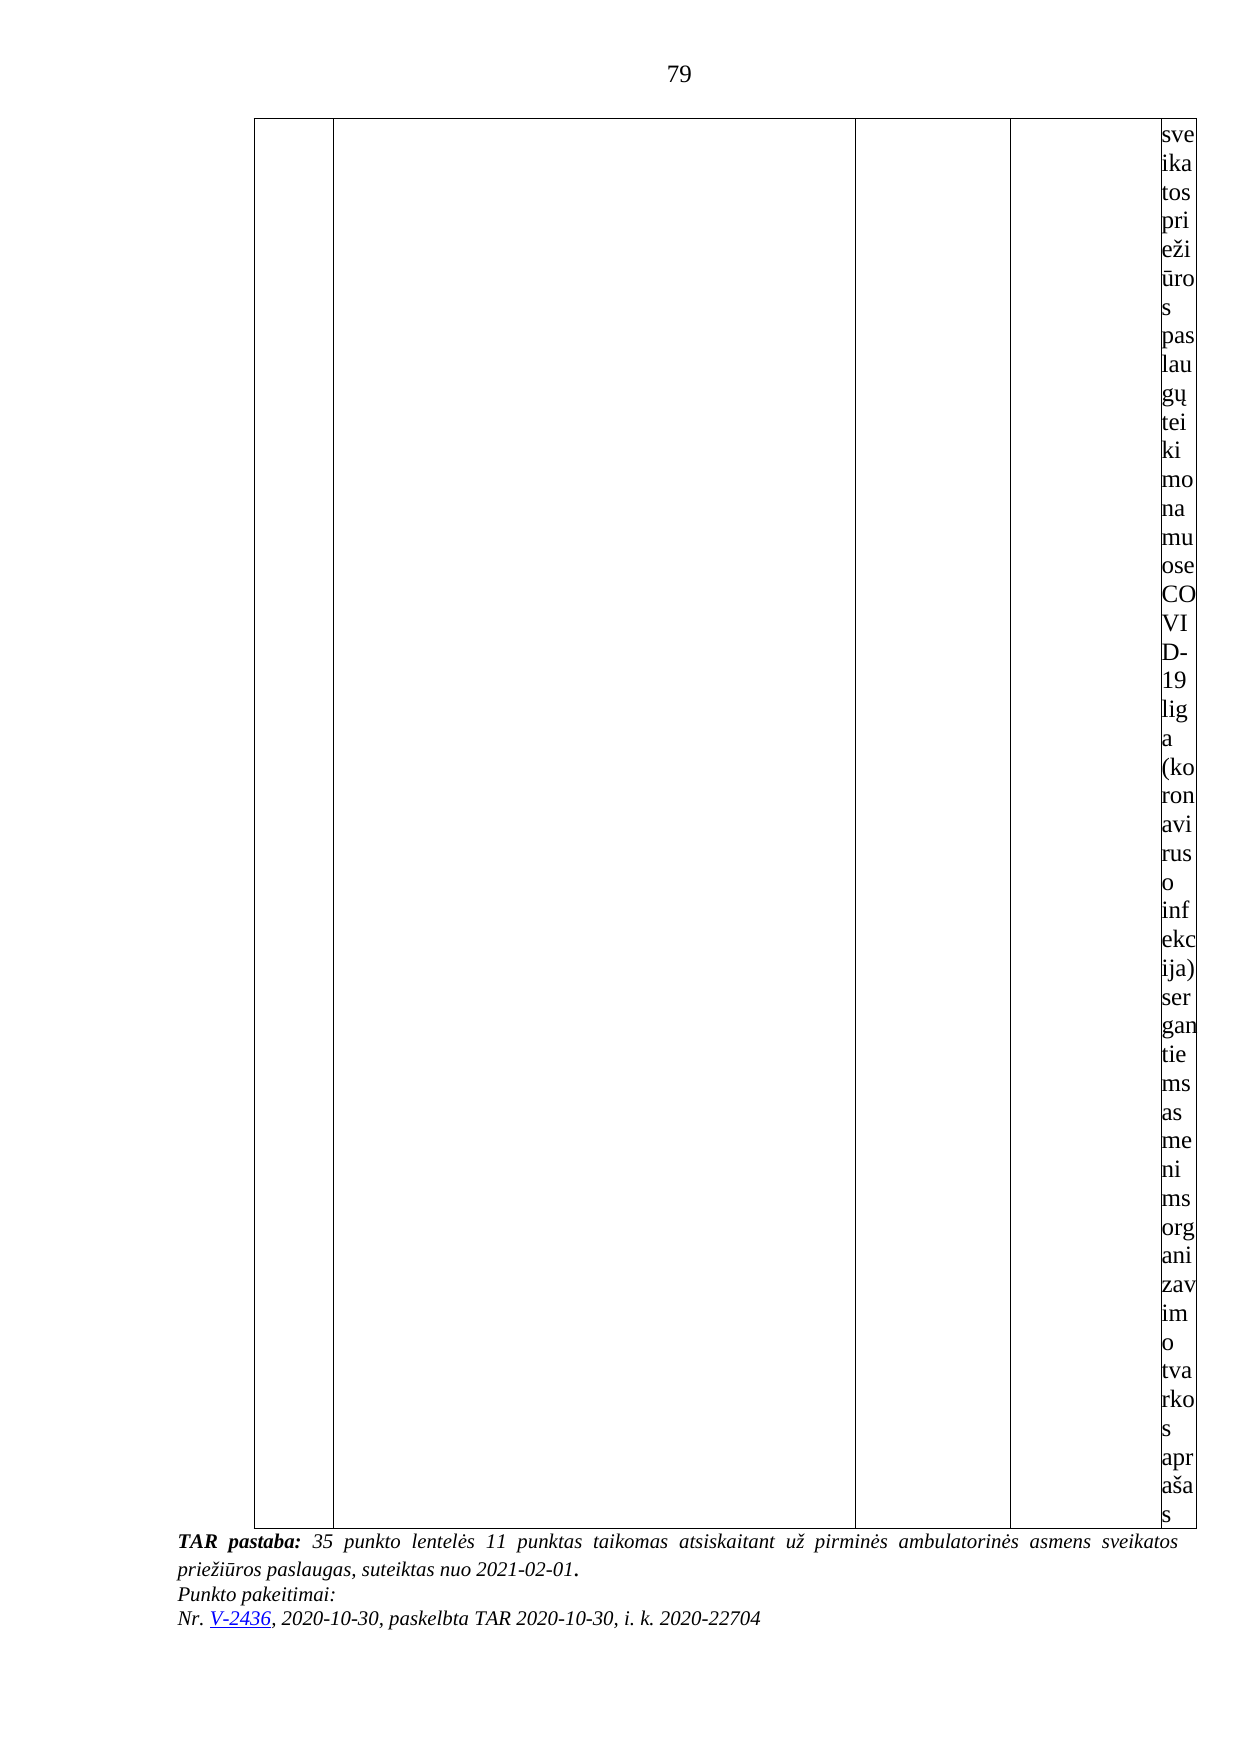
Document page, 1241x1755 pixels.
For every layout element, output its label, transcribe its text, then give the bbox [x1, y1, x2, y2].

table_cell sveikatos priežiūros paslaugų teikimo namuose COVID-19 liga (koronaviruso infekcija) sergantiems asmenims organizavimo tvarkos aprašas [1162, 119, 1196, 1528]
table_cell [856, 119, 1010, 1528]
text Nr. V-2436, 2020-10-30, paskelbta TAR 2020-10-30, i. k. 2020-22704 [177, 1606, 1181, 1630]
text Punkto pakeitimai: [177, 1582, 1181, 1606]
text TAR pastaba: 35 punkto lentelės 11 punktas taikomas atsiskaitant už pirminės ambulatorinės asmens sveikatos priežiūros paslaugas, suteiktas nuo 2021-02-01. [177, 1529, 1181, 1582]
table_cell [177, 118, 249, 1528]
table_cell [1011, 119, 1161, 1528]
table_cell [250, 118, 254, 1528]
table_cell [334, 119, 855, 1528]
table_cell [255, 119, 333, 1528]
